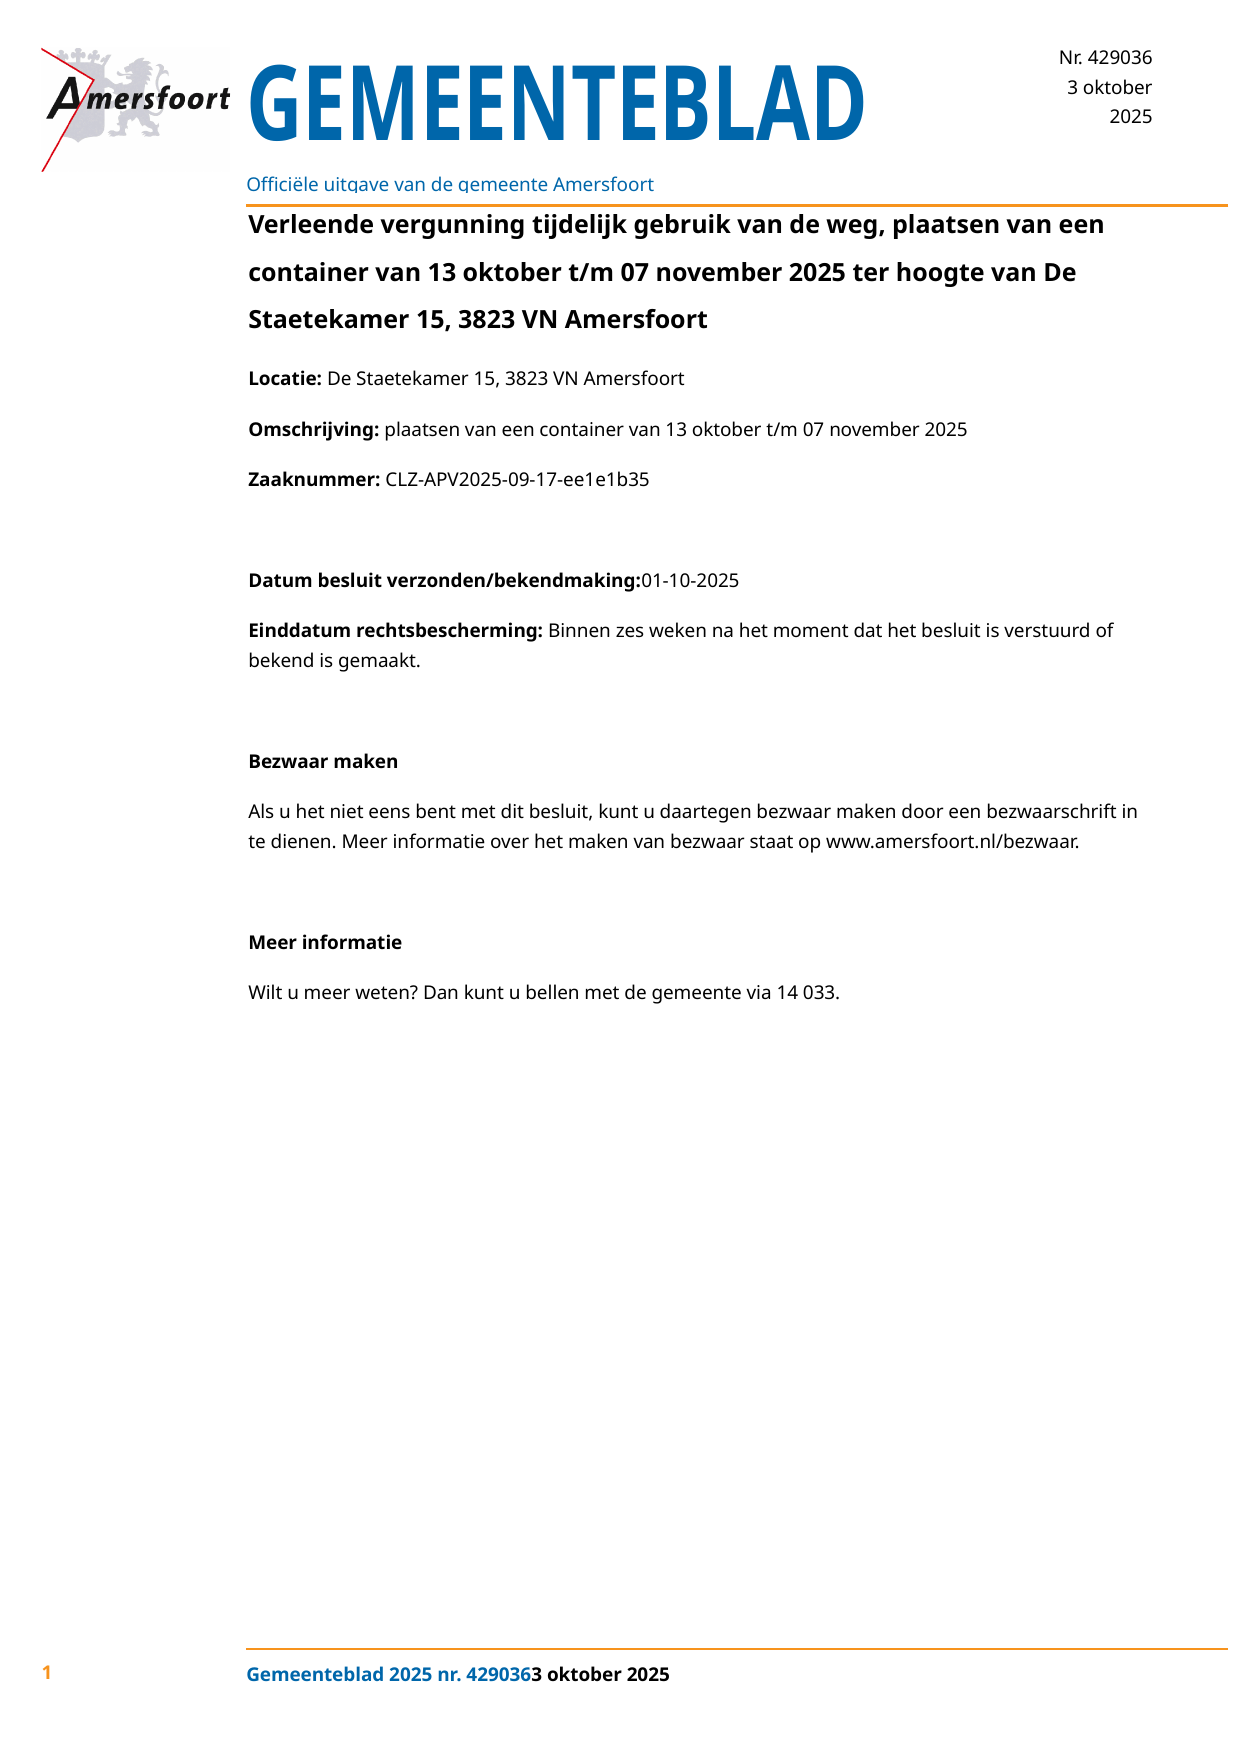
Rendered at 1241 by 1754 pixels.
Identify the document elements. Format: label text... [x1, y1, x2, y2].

text Bezwaar maken [248, 748, 1152, 774]
text Locatie: De Staetekamer 15, 3823 VN Amersfoort [248, 366, 1152, 391]
text Omschrijving: plaatsen van een container van 13 oktober t/m 07 november 2025 [248, 416, 1152, 442]
picture [41, 47, 231, 172]
text Zaaknummer: CLZ-APV2025-09-17-ee1e1b35 [248, 466, 1152, 492]
text Datum besluit verzonden/bekendmaking:01-10-2025 [248, 567, 1152, 593]
text Meer informatie [248, 929, 1152, 954]
text Als u het niet eens bent met dit besluit, kunt u daartegen bezwaar maken door een bezwaarschrift in te dienen. Meer informatie over het maken van bezwaar staat op www.amersfoort.nl/bezwaar. [248, 798, 1152, 854]
text Wilt u meer weten? Dan kunt u bellen met de gemeente via 14 033. [248, 979, 1152, 1005]
text Einddatum rechtsbescherming: Binnen zes weken na het moment dat het besluit is verstuurd of bekend is gemaakt. [248, 618, 1152, 673]
text Verleende vergunning tijdelijk gebruik van de weg, plaatsen van een container van 13 oktober t/m 07 november 2025 ter hoogte van De Staetekamer 15, 3823 VN Amersfoort [248, 207, 1152, 336]
